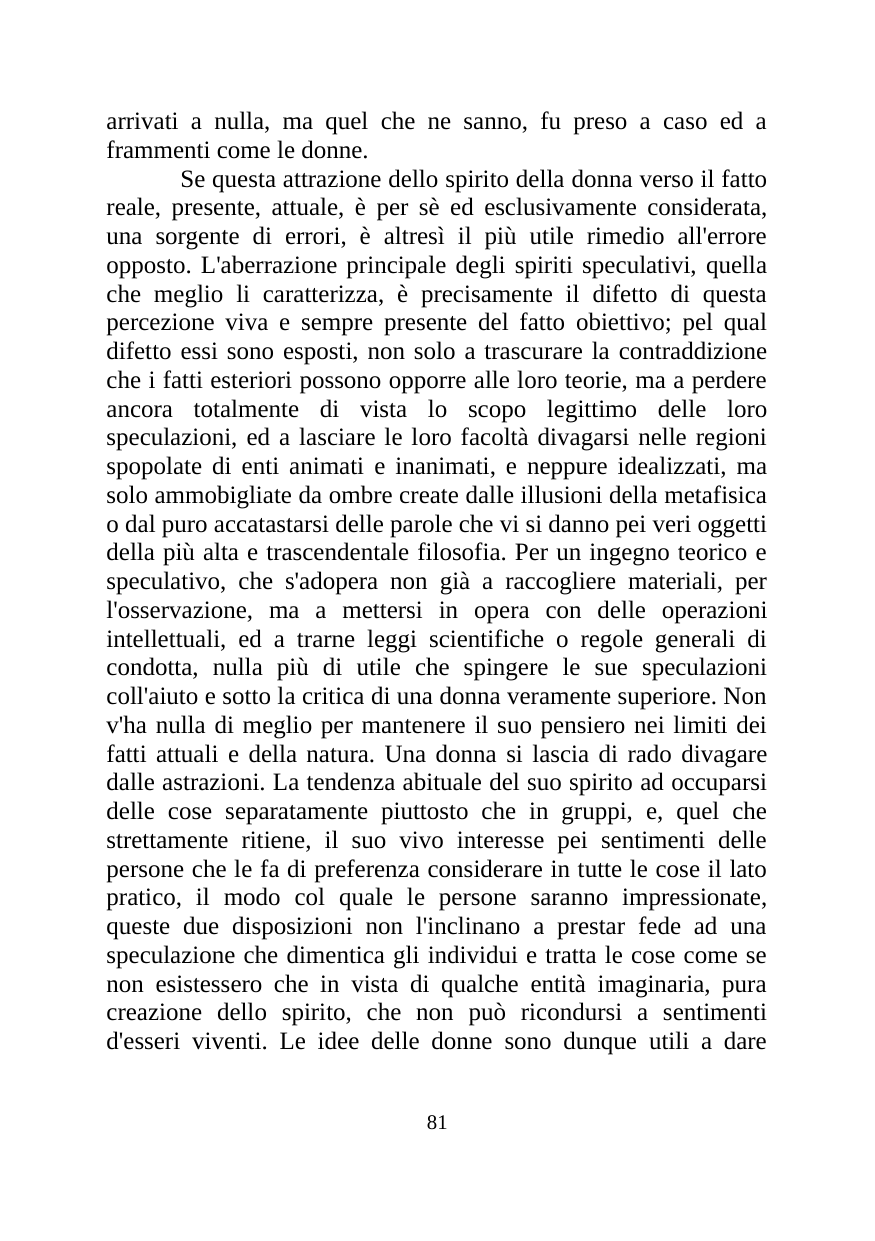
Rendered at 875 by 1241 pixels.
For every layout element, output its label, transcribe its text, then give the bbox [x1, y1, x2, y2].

text arrivati a nulla, ma quel che ne sanno, fu preso a caso ed a frammenti come le donne. [106, 106, 768, 164]
text Se questa attrazione dello spirito della donna verso il fatto reale, presente, attuale, è per sè ed esclusivamente considerata, una sorgente di errori, è altresì il più utile rimedio all'errore opposto. L'aberrazione principale degli spiriti speculativi, quella che meglio li caratterizza, è precisamente il difetto di questa percezione viva e sempre presente del fatto obiettivo; pel qual difetto essi sono esposti, non solo a trascurare la contraddizione che i fatti esteriori possono opporre alle loro teorie, ma a perdere ancora totalmente di vista lo scopo legittimo delle loro speculazioni, ed a lasciare le loro facoltà divagarsi nelle regioni spopolate di enti animati e inanimati, e neppure idealizzati, ma solo ammobigliate da ombre create dalle illusioni della metafisica o dal puro accatastarsi delle parole che vi si danno pei veri oggetti della più alta e trascendentale filosofia. Per un ingegno teorico e speculativo, che s'adopera non già a raccogliere materiali, per l'osservazione, ma a mettersi in opera con delle operazioni intellettuali, ed a trarne leggi scientifiche o regole generali di condotta, nulla più di utile che spingere le sue speculazioni coll'aiuto e sotto la critica di una donna veramente superiore. Non v'ha nulla di meglio per mantenere il suo pensiero nei limiti dei fatti attuali e della natura. Una donna si lascia di rado divagare dalle astrazioni. La tendenza abituale del suo spirito ad occuparsi delle cose separatamente piuttosto che in gruppi, e, quel che strettamente ritiene, il suo vivo interesse pei sentimenti delle persone che le fa di preferenza considerare in tutte le cose il lato pratico, il modo col quale le persone saranno impressionate, queste due disposizioni non l'inclinano a prestar fede ad una speculazione che dimentica gli individui e tratta le cose come se non esistessero che in vista di qualche entità imaginaria, pura creazione dello spirito, che non può ricondursi a sentimenti d'esseri viventi. Le idee delle donne sono dunque utili a dare [106, 164, 768, 1055]
